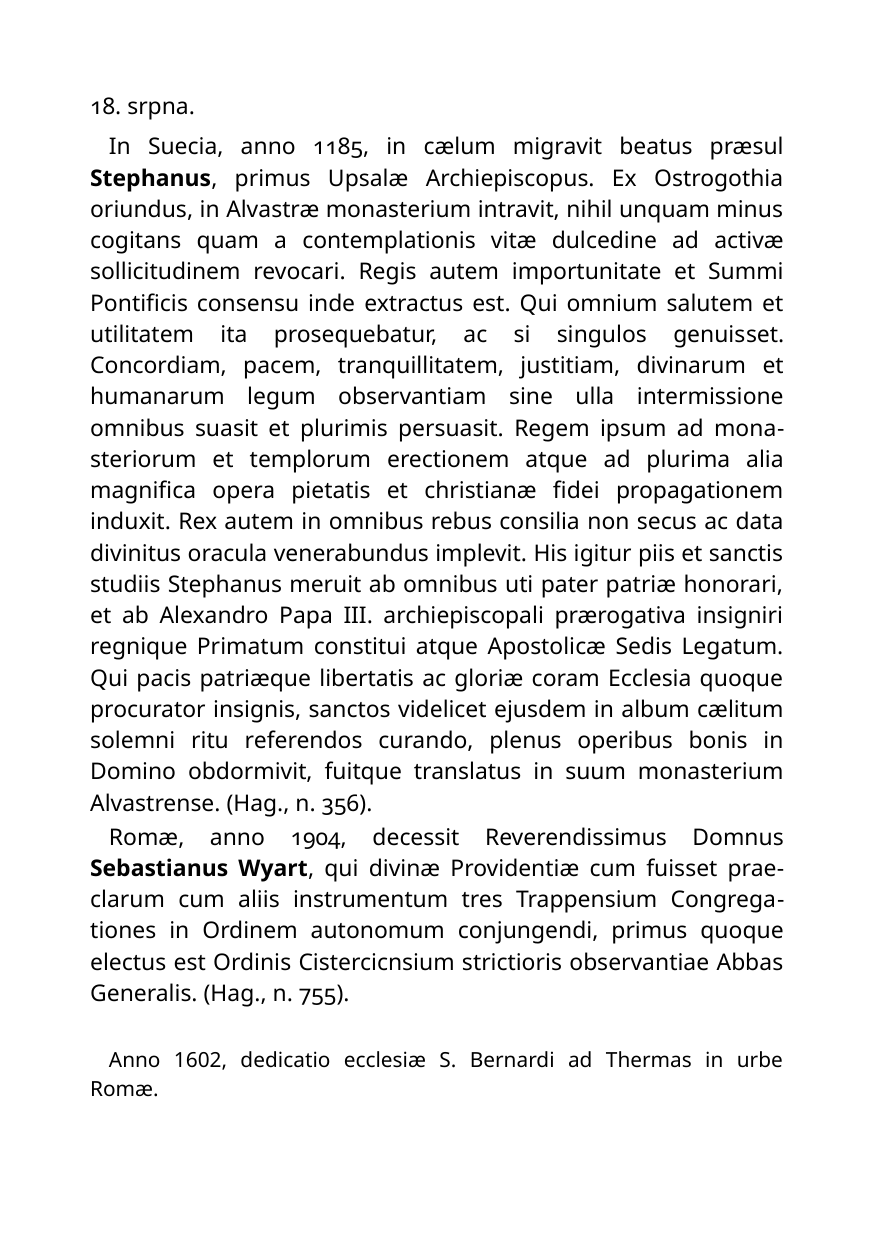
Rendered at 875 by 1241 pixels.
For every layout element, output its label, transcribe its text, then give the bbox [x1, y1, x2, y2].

text 18. srpna. [90, 90, 784, 121]
text Romæ, anno 1904, decessit Reverendissimus Domnus Sebastianus Wyart, qui divinæ Providentiæ cum fuisset prae­clarum cum aliis instrumentum tres Trappensium Congrega­tiones in Ordinem autonomum conjungendi, primus quoque electus est Ordinis Cistercicnsium strictioris observantiae Abbas Generalis. (Hag., n. 755). [90, 821, 784, 1008]
text In Suecia, anno 1185, in cælum migravit beatus præsul Stephanus, primus Upsalæ Archiepiscopus. Ex Ostrogothia oriundus, in Alvastræ monasterium intravit, nihil unquam minus cogitans quam a contemplationis vitæ dulcedine ad activæ sollicitudinem revocari. Regis autem importunitate et Summi Pontificis consensu inde extractus est. Qui omnium salutem et utilitatem ita prosequebatur, ac si singulos genuis­set. Concordiam, pacem, tranquillitatem, justitiam, divinarum et humanarum legum observantiam sine ulla intermissione omnibus suasit et plurimis persuasit. Regem ipsum ad mona­steriorum et templorum erectionem atque ad plurima alia magnifica opera pietatis et christianæ fidei propagationem induxit. Rex autem in omnibus rebus consilia non secus ac data divinitus oracula venerabundus implevit. His igitur piis et sanctis studiis Stephanus meruit ab omnibus uti pater patriæ honorari, et ab Alexandro Papa III. archiepiscopali prærogativa insigniri regnique Primatum constitui atque Apostolicæ Sedis Legatum. Qui pacis patriæque libertatis ac gloriæ coram Ecclesia quoque procurator insignis, sanctos videlicet ejusdem in album cælitum solemni ritu referendos curando, plenus operibus bonis in Domino obdormivit, fuitque translatus in suum monasterium Alvastrense. (Hag., n. 356). [90, 130, 784, 818]
text Anno 1602, dedicatio ecclesiæ S. Bernardi ad Thermas in urbe Romæ. [90, 1046, 784, 1102]
